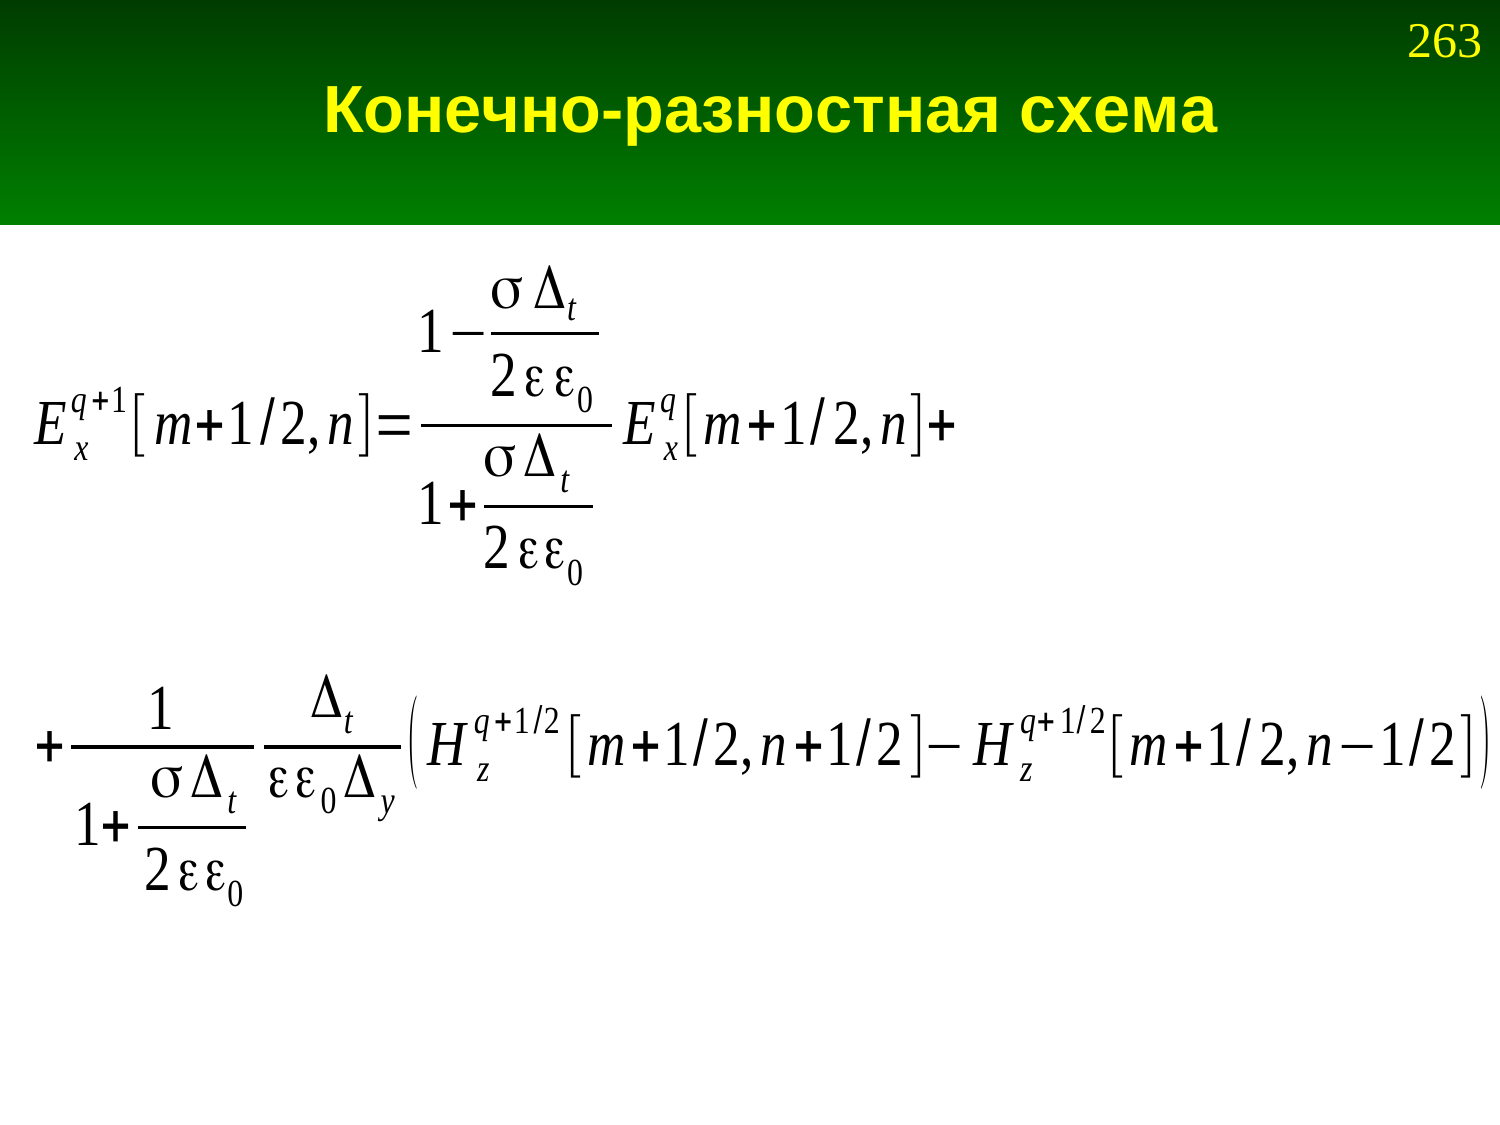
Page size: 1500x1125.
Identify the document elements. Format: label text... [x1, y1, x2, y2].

chart [17, 259, 1500, 914]
title Конечно-разностная схема [100, 7, 1441, 204]
